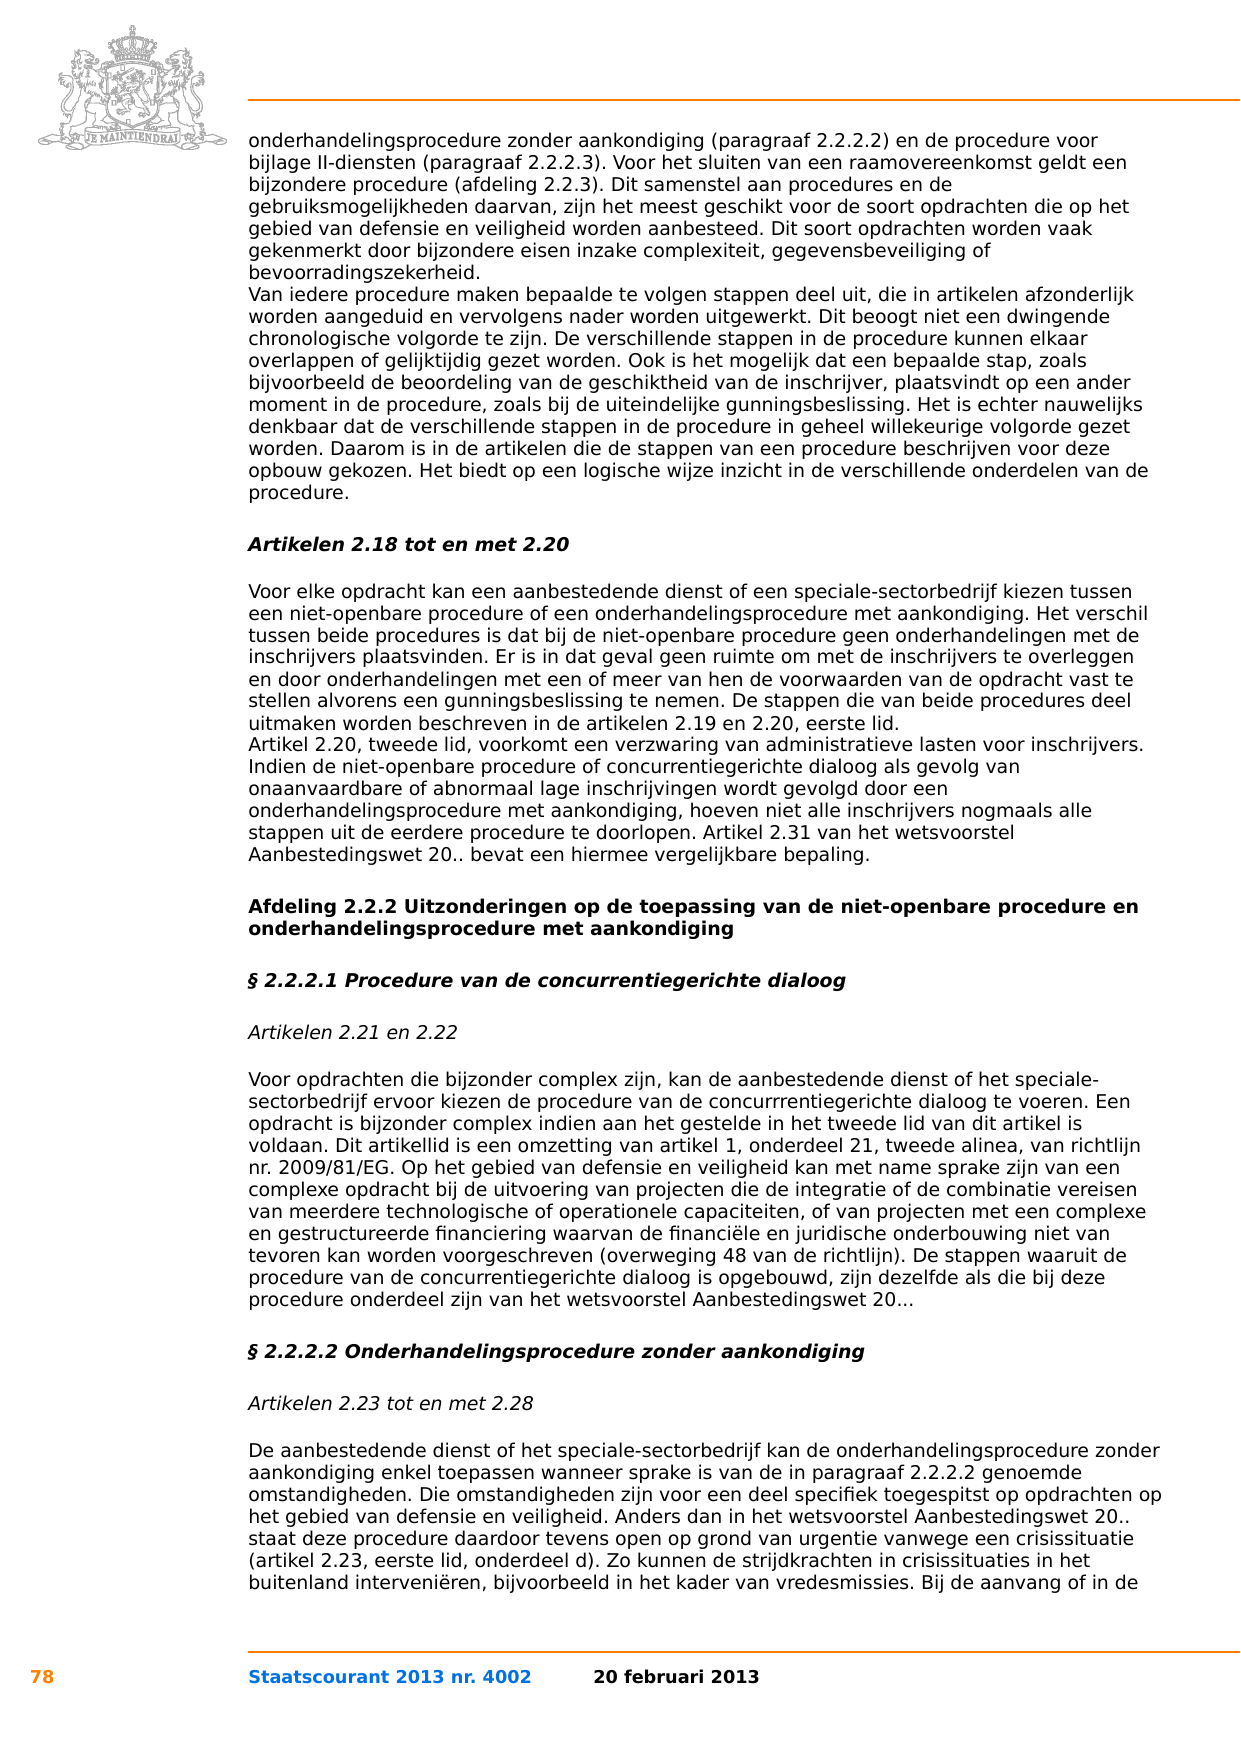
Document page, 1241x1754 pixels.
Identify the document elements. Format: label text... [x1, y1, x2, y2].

text Voor elke opdracht kan een aanbestedende dienst of een speciale-sectorbedrijf kiezen tussen een niet-openbare procedure of een onderhandelingsprocedure met aankondiging. Het verschil tussen beide procedures is dat bij de niet-openbare procedure geen onderhandelingen met de inschrijvers plaatsvinden. Er is in dat geval geen ruimte om met de inschrijvers te overleggen en door onderhandelingen met een of meer van hen de voorwaarden van de opdracht vast te stellen alvorens een gunningsbeslissing te nemen. De stappen die van beide procedures deel uitmaken worden beschreven in de artikelen 2.19 en 2.20, eerste lid. [248, 581, 1163, 734]
subtitle § 2.2.2.2 Onderhandelingsprocedure zonder aankondiging [248, 1341, 1163, 1363]
subtitle Artikelen 2.23 tot en met 2.28 [248, 1393, 1163, 1415]
subtitle Afdeling 2.2.2 Uitzonderingen op de toepassing van de niet-openbare procedure en onderhandelingsprocedure met aankondiging [248, 896, 1163, 940]
subtitle § 2.2.2.1 Procedure van de concurrentiegerichte dialoog [248, 970, 1163, 992]
text onderhandelingsprocedure zonder aankondiging (paragraaf 2.2.2.2) en de procedure voor bijlage II-diensten (paragraaf 2.2.2.3). Voor het sluiten van een raamovereenkomst geldt een bijzondere procedure (afdeling 2.2.3). Dit samenstel aan procedures en de gebruiksmogelijkheden daarvan, zijn het meest geschikt voor de soort opdrachten die op het gebied van defensie en veiligheid worden aanbesteed. Dit soort opdrachten worden vaak gekenmerkt door bijzondere eisen inzake complexiteit, gegevensbeveiliging of bevoorradingszekerheid. [248, 130, 1163, 284]
picture [38, 25, 227, 150]
text Voor opdrachten die bijzonder complex zijn, kan de aanbestedende dienst of het speciale-sectorbedrijf ervoor kiezen de procedure van de concurrrentiegerichte dialoog te voeren. Een opdracht is bijzonder complex indien aan het gestelde in het tweede lid van dit artikel is voldaan. Dit artikellid is een omzetting van artikel 1, onderdeel 21, tweede alinea, van richtlijn nr. 2009/81/EG. Op het gebied van defensie en veiligheid kan met name sprake zijn van een complexe opdracht bij de uitvoering van projecten die de integratie of de combinatie vereisen van meerdere technologische of operationele capaciteiten, of van projecten met een complexe en gestructureerde financiering waarvan de financiële en juridische onderbouwing niet van tevoren kan worden voorgeschreven (overweging 48 van de richtlijn). De stappen waaruit de procedure van de concurrentiegerichte dialoog is opgebouwd, zijn dezelfde als die bij deze procedure onderdeel zijn van het wetsvoorstel Aanbestedingswet 20... [248, 1069, 1163, 1311]
text Artikel 2.20, tweede lid, voorkomt een verzwaring van administratieve lasten voor inschrijvers. Indien de niet-openbare procedure of concurrentiegerichte dialoog als gevolg van onaanvaardbare of abnormaal lage inschrijvingen wordt gevolgd door een onderhandelingsprocedure met aankondiging, hoeven niet alle inschrijvers nogmaals alle stappen uit de eerdere procedure te doorlopen. Artikel 2.31 van het wetsvoorstel Aanbestedingswet 20.. bevat een hiermee vergelijkbare bepaling. [248, 734, 1163, 866]
text De aanbestedende dienst of het speciale-sectorbedrijf kan de onderhandelingsprocedure zonder aankondiging enkel toepassen wanneer sprake is van de in paragraaf 2.2.2.2 genoemde omstandigheden. Die omstandigheden zijn voor een deel specifiek toegespitst op opdrachten op het gebied van defensie en veiligheid. Anders dan in het wetsvoorstel Aanbestedingswet 20.. staat deze procedure daardoor tevens open op grond van urgentie vanwege een crisissituatie (artikel 2.23, eerste lid, onderdeel d). Zo kunnen de strijdkrachten in crisissituaties in het buitenland interveniëren, bijvoorbeeld in het kader van vredesmissies. Bij de aanvang of in de [248, 1440, 1163, 1594]
subtitle Artikelen 2.18 tot en met 2.20 [248, 533, 1163, 556]
subtitle Artikelen 2.21 en 2.22 [248, 1022, 1163, 1044]
text Van iedere procedure maken bepaalde te volgen stappen deel uit, die in artikelen afzonderlijk worden aangeduid en vervolgens nader worden uitgewerkt. Dit beoogt niet een dwingende chronologische volgorde te zijn. De verschillende stappen in de procedure kunnen elkaar overlappen of gelijktijdig gezet worden. Ook is het mogelijk dat een bepaalde stap, zoals bijvoorbeeld de beoordeling van de geschiktheid van de inschrijver, plaatsvindt op een ander moment in de procedure, zoals bij de uiteindelijke gunningsbeslissing. Het is echter nauwelijks denkbaar dat de verschillende stappen in de procedure in geheel willekeurige volgorde gezet worden. Daarom is in de artikelen die de stappen van een procedure beschrijven voor deze opbouw gekozen. Het biedt op een logische wijze inzicht in de verschillende onderdelen van de procedure. [248, 284, 1163, 503]
